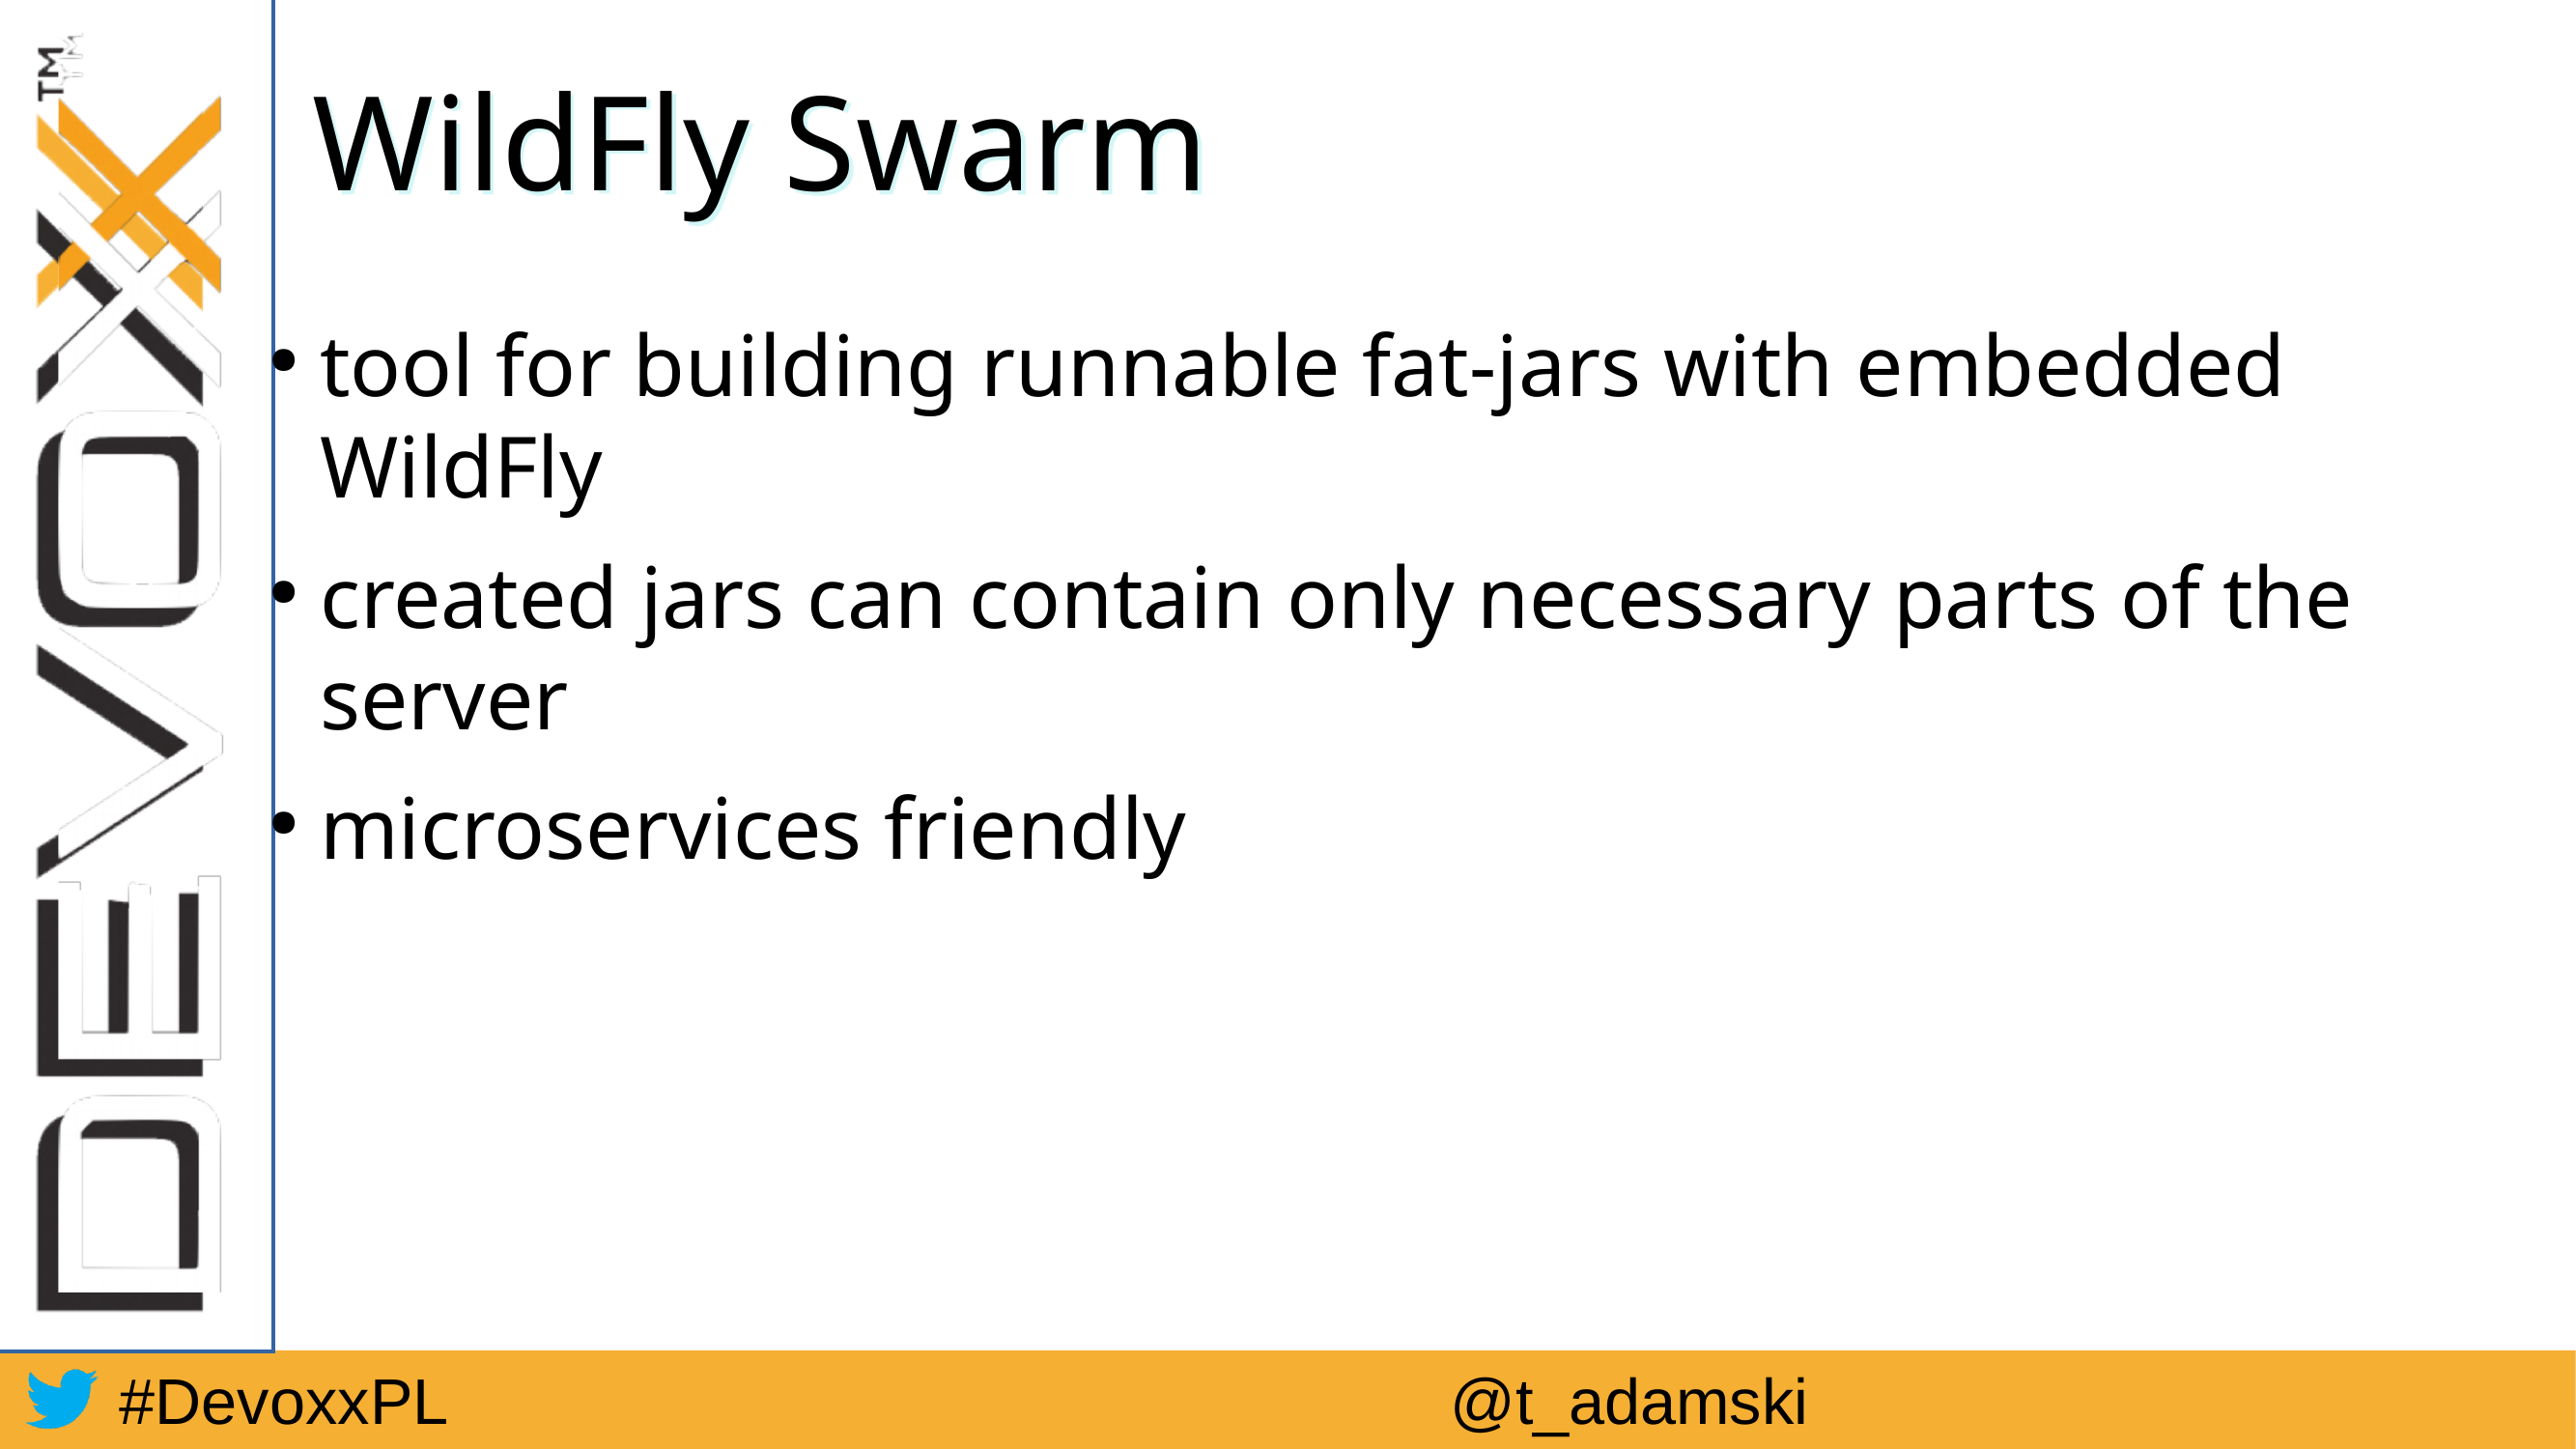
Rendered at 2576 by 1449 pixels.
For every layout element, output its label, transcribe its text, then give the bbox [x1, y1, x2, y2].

picture [59, 34, 223, 1292]
picture [0, 39, 220, 1350]
title WildFly Swarm [312, 19, 2522, 258]
list tool for building runnable fat-jars with embedded WildFly created jars can contain only necessary parts of the server microservices friendly [251, 311, 2526, 1333]
picture [0, 1353, 123, 1449]
